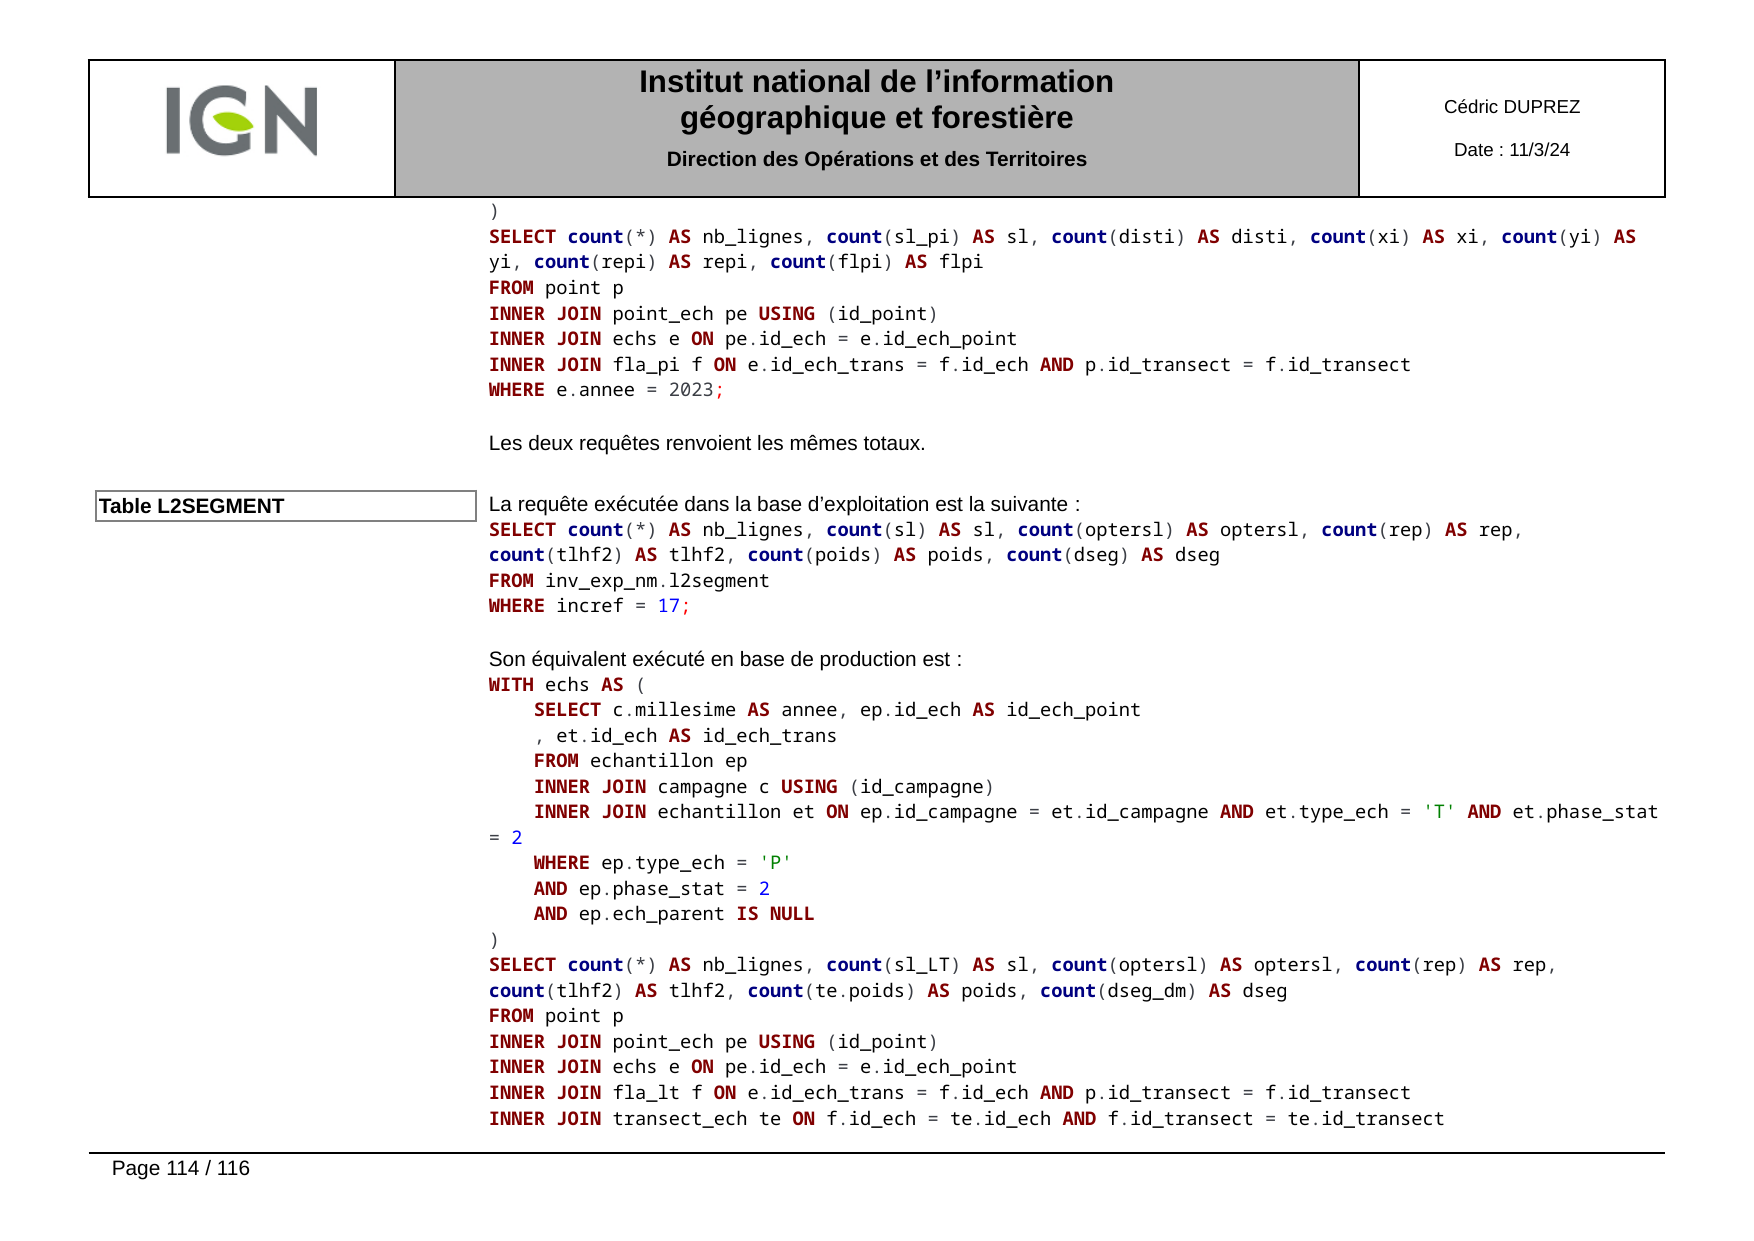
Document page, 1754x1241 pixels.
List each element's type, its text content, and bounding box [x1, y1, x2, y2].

table_cell La requête exécutée dans la base d’exploitation est la suivante : SELECT count(*) AS nb_lignes, count(sl) AS sl, count(optersl) AS optersl, count(rep) AS rep, count(tlhf2) AS tlhf2, count(poids) AS poids, count(dseg) AS dseg FROM inv_exp_nm.l2segment WHERE incref = 17; Son équivalent exécuté en base de production est : WITH echs AS ( SELECT c.millesime AS annee, ep.id_ech AS id_ech_point , et.id_ech AS id_ech_trans FROM echantillon ep INNER JOIN campagne c USING (id_campagne) INNER JOIN echantillon et ON ep.id_campagne = et.id_campagne AND et.type_ech = 'T' AND et.phase_stat = 2 WHERE ep.type_ech = 'P' AND ep.phase_stat = 2 AND ep.ech_parent IS NULL ) SELECT count(*) AS nb_lignes, count(sl_LT) AS sl, count(optersl) AS optersl, count(rep) AS rep, count(tlhf2) AS tlhf2, count(te.poids) AS poids, count(dseg_dm) AS dseg FROM point p INNER JOIN point_ech pe USING (id_point) INNER JOIN echs e ON pe.id_ech = e.id_ech_point INNER JOIN fla_lt f ON e.id_ech_trans = f.id_ech AND p.id_transect = f.id_transect INNER JOIN transect_ech te ON f.id_ech = te.id_ech AND f.id_transect = te.id_transect [483, 489, 1665, 1136]
table_cell [89, 198, 483, 488]
table_cell ) SELECT count(*) AS nb_lignes, count(sl_pi) AS sl, count(disti) AS disti, count(xi) AS xi, count(yi) AS yi, count(repi) AS repi, count(flpi) AS flpi FROM point p INNER JOIN point_ech pe USING (id_point) INNER JOIN echs e ON pe.id_ech = e.id_ech_point INNER JOIN fla_pi f ON e.id_ech_trans = f.id_ech AND p.id_transect = f.id_transect WHERE e.annee = 2023; Les deux requêtes renvoient les mêmes totaux. [483, 198, 1665, 488]
table_cell Table L2SEGMENT [89, 489, 483, 1136]
picture [141, 62, 343, 180]
